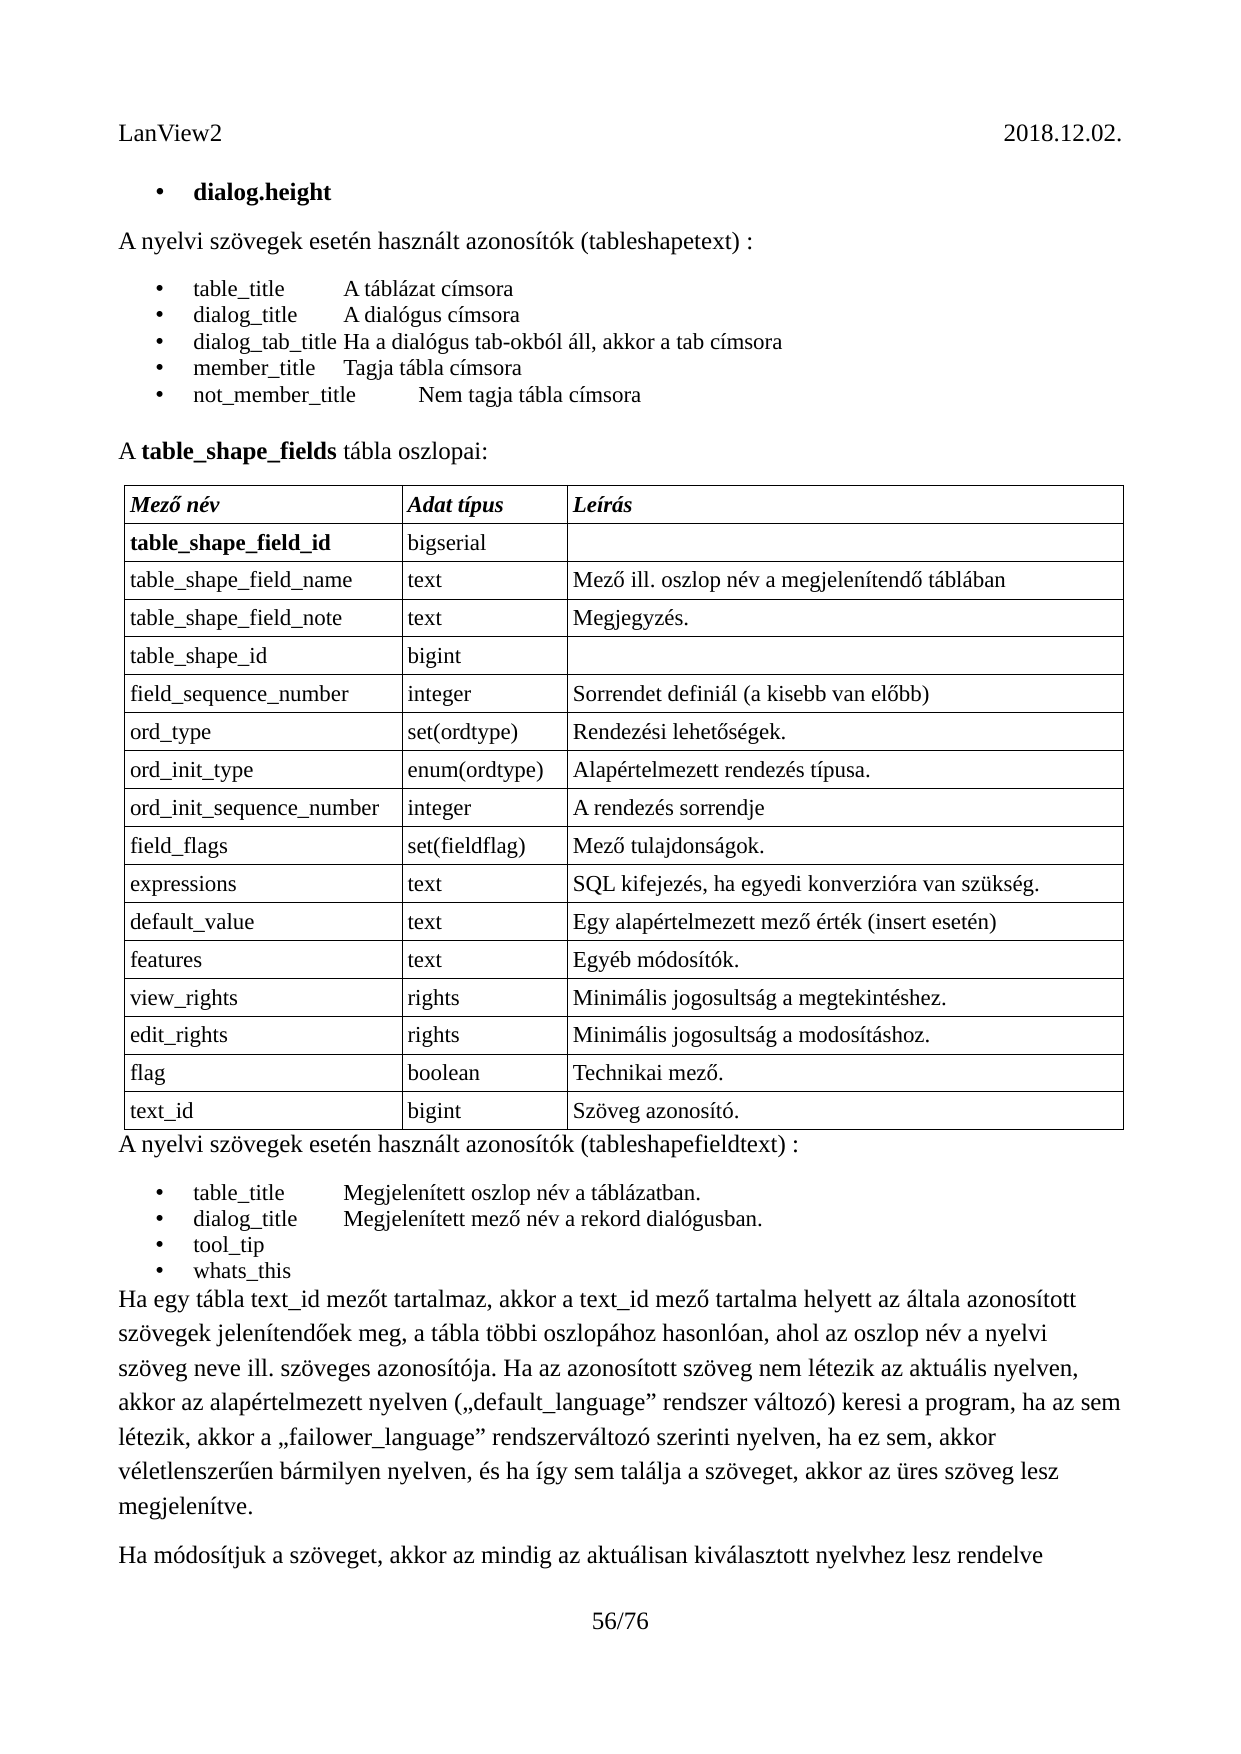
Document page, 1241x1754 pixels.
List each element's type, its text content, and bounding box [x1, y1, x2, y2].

table_cell table_shape_field_id [125, 524, 402, 561]
table_cell set(fieldflag) [403, 827, 567, 864]
table_cell table_shape_id [125, 637, 402, 674]
table_cell Mező ill. oszlop név a megjelenítendő táblában [568, 562, 1123, 598]
list table_title Megjelenített oszlop név a táblázatban. [156, 1178, 1122, 1205]
text Ha egy tábla text_id mezőt tartalmaz, akkor a text_id mező tartalma helyett az általa azonosított szövegek jelenítendőek meg, a tábla többi oszlopához hasonlóan, ahol az oszlop név a nyelvi szöveg neve ill. szöveges azonosítója. Ha az azonosított szöveg nem létezik az aktuális nyelven, akkor az alapértelmezett nyelven („default_language” rendszer változó) keresi a program, ha az sem létezik, akkor a „failower_language” rendszerváltozó szerinti nyelven, ha ez sem, akkor véletlenszerűen bármilyen nyelven, és ha így sem találja a szöveget, akkor az üres szöveg lesz megjelenítve. [118, 1284, 1122, 1519]
table_cell field_flags [125, 827, 402, 864]
table_cell text [403, 562, 567, 598]
table_cell features [125, 941, 402, 978]
table_cell SQL kifejezés, ha egyedi konverzióra van szükség. [568, 865, 1123, 902]
table_cell Sorrendet definiál (a kisebb van előbb) [568, 675, 1123, 712]
table_cell bigint [403, 637, 567, 674]
text A nyelvi szövegek esetén használt azonosítók (tableshapefieldtext) : [118, 1129, 1122, 1158]
list dialog_title Megjelenített mező név a rekord dialógusban. [156, 1205, 1122, 1231]
table_cell text_id [125, 1092, 402, 1129]
table_cell default_value [125, 903, 402, 940]
table_cell Alapértelmezett rendezés típusa. [568, 751, 1123, 788]
table_cell [568, 524, 1123, 561]
table_cell text [403, 600, 567, 636]
table_cell field_sequence_number [125, 675, 402, 712]
table_cell rights [403, 979, 567, 1016]
table_cell enum(ordtype) [403, 751, 567, 788]
table_cell A rendezés sorrendje [568, 789, 1123, 826]
list member_title Tagja tábla címsora [156, 354, 1122, 381]
list dialog.height [156, 177, 1122, 206]
list whats_this [156, 1258, 1122, 1284]
table_cell Mező tulajdonságok. [568, 827, 1123, 864]
table_cell Egy alapértelmezett mező érték (insert esetén) [568, 903, 1123, 940]
table_cell boolean [403, 1055, 567, 1091]
table_cell text [403, 865, 567, 902]
text A table_shape_fields tábla oszlopai: [118, 436, 1122, 464]
table_cell bigint [403, 1092, 567, 1129]
table_cell integer [403, 675, 567, 712]
table_cell Technikai mező. [568, 1055, 1123, 1091]
table_cell Rendezési lehetőségek. [568, 713, 1123, 750]
table_cell ord_init_type [125, 751, 402, 788]
table_cell bigserial [403, 524, 567, 561]
table_cell edit_rights [125, 1017, 402, 1053]
list table_title A táblázat címsora [156, 275, 1122, 302]
table_header Adat típus [403, 486, 567, 523]
table_cell Szöveg azonosító. [568, 1092, 1123, 1129]
table_header Leírás [568, 486, 1123, 523]
table_cell text [403, 903, 567, 940]
table_cell integer [403, 789, 567, 826]
table_cell flag [125, 1055, 402, 1091]
table_cell Minimális jogosultság a megtekintéshez. [568, 979, 1123, 1016]
table_cell rights [403, 1017, 567, 1053]
table_cell Egyéb módosítók. [568, 941, 1123, 978]
table_cell text [403, 941, 567, 978]
table_cell Minimális jogosultság a modosításhoz. [568, 1017, 1123, 1053]
table_cell [568, 637, 1123, 674]
text Ha módosítjuk a szöveget, akkor az mindig az aktuálisan kiválasztott nyelvhez lesz rendelve [118, 1540, 1122, 1569]
table_cell set(ordtype) [403, 713, 567, 750]
table_cell table_shape_field_note [125, 600, 402, 636]
list dialog_title A dialógus címsora [156, 302, 1122, 328]
table_cell expressions [125, 865, 402, 902]
table_cell ord_init_sequence_number [125, 789, 402, 826]
table_cell Megjegyzés. [568, 600, 1123, 636]
table_cell view_rights [125, 979, 402, 1016]
list dialog_tab_title Ha a dialógus tab-okból áll, akkor a tab címsora [156, 328, 1122, 354]
text A nyelvi szövegek esetén használt azonosítók (tableshapetext) : [118, 226, 1122, 255]
list not_member_title Nem tagja tábla címsora [156, 381, 1122, 407]
table_cell ord_type [125, 713, 402, 750]
table_cell table_shape_field_name [125, 562, 402, 598]
list tool_tip [156, 1231, 1122, 1258]
table_header Mező név [125, 486, 402, 523]
